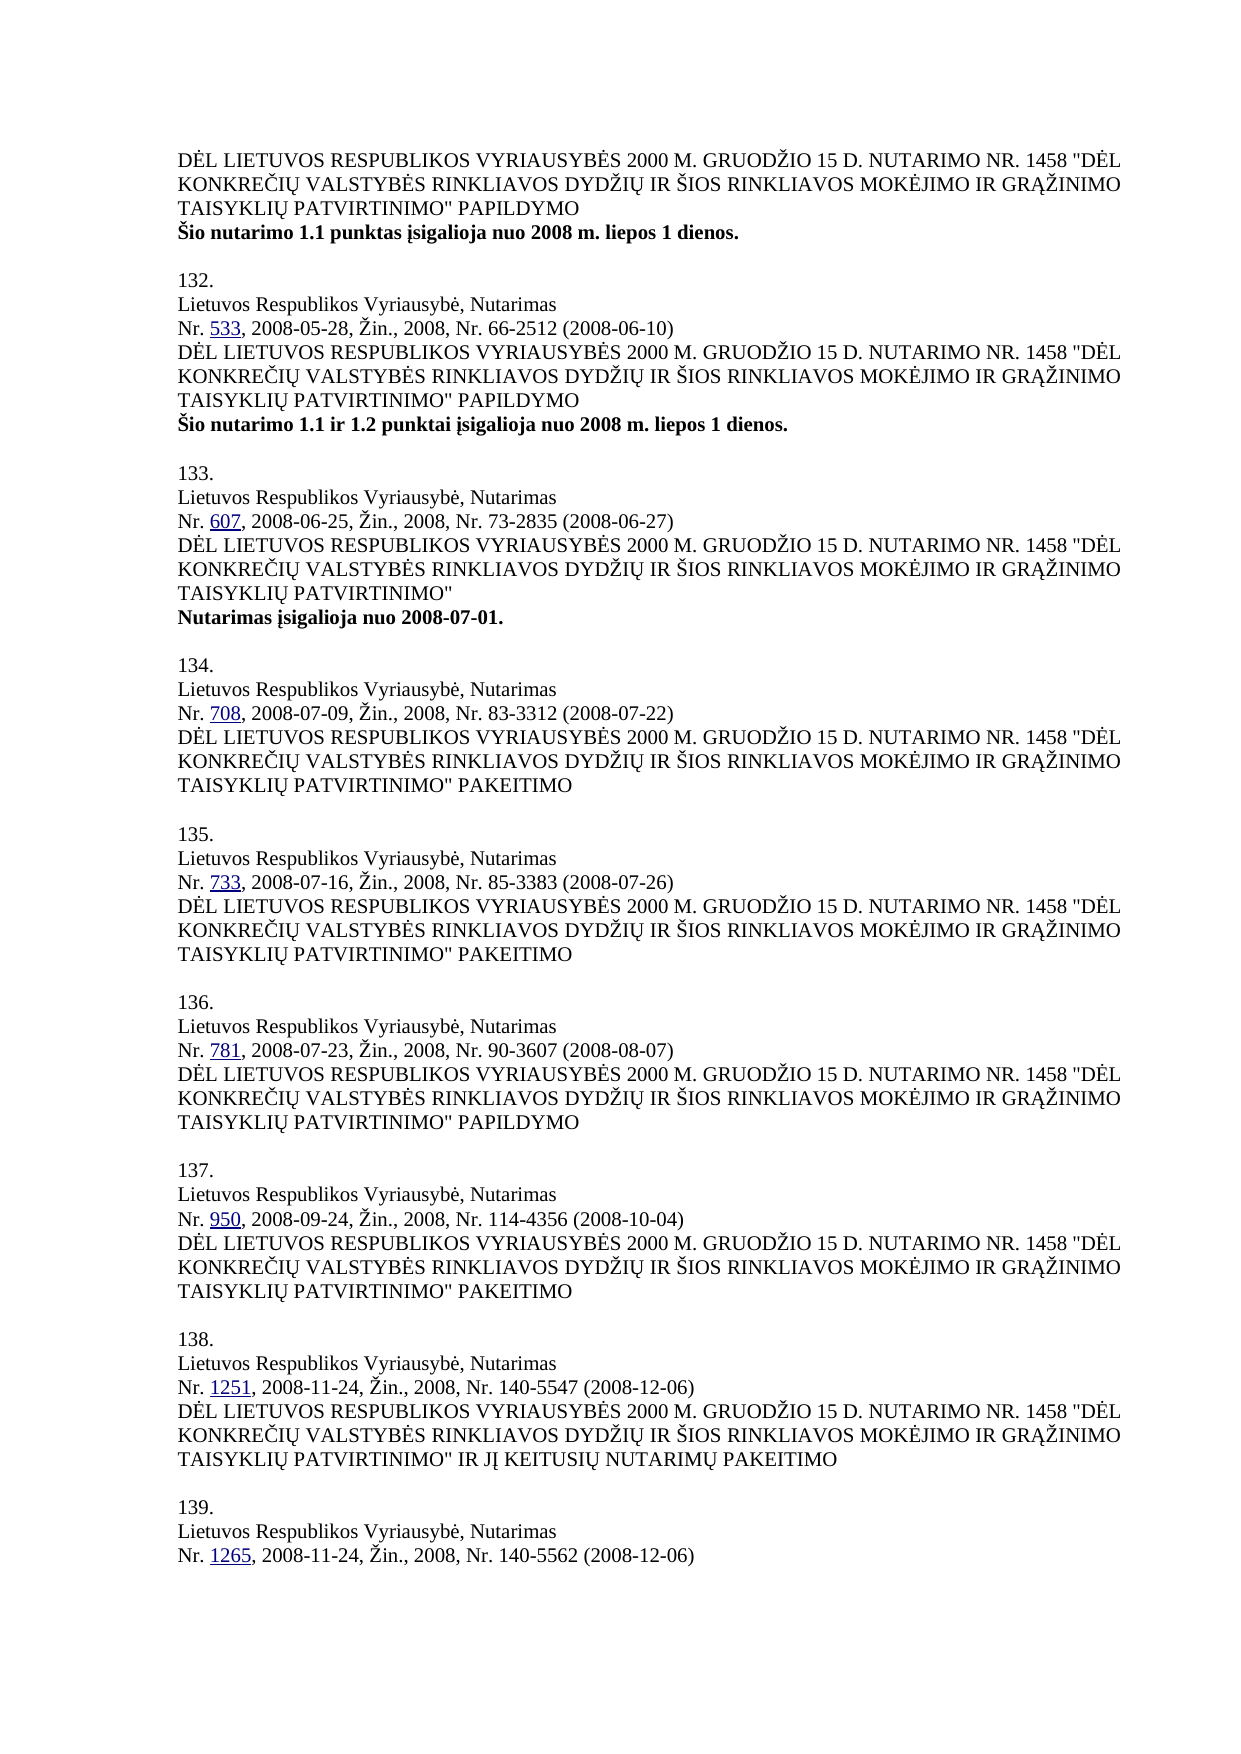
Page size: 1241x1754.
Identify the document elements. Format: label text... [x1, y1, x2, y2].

text Lietuvos Respublikos Vyriausybė, Nutarimas [177, 846, 1122, 869]
text 134. [177, 653, 1122, 677]
text Nr. 950, 2008-09-24, Žin., 2008, Nr. 114-4356 (2008-10-04) [177, 1206, 1122, 1231]
text Nr. 708, 2008-07-09, Žin., 2008, Nr. 83-3312 (2008-07-22) [177, 701, 1122, 725]
text DĖL LIETUVOS RESPUBLIKOS VYRIAUSYBĖS 2000 M. GRUODŽIO 15 D. NUTARIMO NR. 1458 "DĖL KONKREČIŲ VALSTYBĖS RINKLIAVOS DYDŽIŲ IR ŠIOS RINKLIAVOS MOKĖJIMO IR GRĄŽINIMO TAISYKLIŲ PATVIRTINIMO" PAPILDYMO [177, 148, 1122, 220]
text Nr. 533, 2008-05-28, Žin., 2008, Nr. 66-2512 (2008-06-10) [177, 316, 1122, 340]
text Nr. 733, 2008-07-16, Žin., 2008, Nr. 85-3383 (2008-07-26) [177, 869, 1122, 894]
text DĖL LIETUVOS RESPUBLIKOS VYRIAUSYBĖS 2000 M. GRUODŽIO 15 D. NUTARIMO NR. 1458 "DĖL KONKREČIŲ VALSTYBĖS RINKLIAVOS DYDŽIŲ IR ŠIOS RINKLIAVOS MOKĖJIMO IR GRĄŽINIMO TAISYKLIŲ PATVIRTINIMO" PAPILDYMO [177, 1062, 1122, 1134]
text DĖL LIETUVOS RESPUBLIKOS VYRIAUSYBĖS 2000 M. GRUODŽIO 15 D. NUTARIMO NR. 1458 "DĖL KONKREČIŲ VALSTYBĖS RINKLIAVOS DYDŽIŲ IR ŠIOS RINKLIAVOS MOKĖJIMO IR GRĄŽINIMO TAISYKLIŲ PATVIRTINIMO" IR JĮ KEITUSIŲ NUTARIMŲ PAKEITIMO [177, 1399, 1122, 1471]
text DĖL LIETUVOS RESPUBLIKOS VYRIAUSYBĖS 2000 M. GRUODŽIO 15 D. NUTARIMO NR. 1458 "DĖL KONKREČIŲ VALSTYBĖS RINKLIAVOS DYDŽIŲ IR ŠIOS RINKLIAVOS MOKĖJIMO IR GRĄŽINIMO TAISYKLIŲ PATVIRTINIMO" PAPILDYMO [177, 340, 1122, 412]
text 139. [177, 1495, 1122, 1519]
text Lietuvos Respublikos Vyriausybė, Nutarimas [177, 484, 1122, 509]
text Nr. 1251, 2008-11-24, Žin., 2008, Nr. 140-5547 (2008-12-06) [177, 1375, 1122, 1399]
text Nr. 607, 2008-06-25, Žin., 2008, Nr. 73-2835 (2008-06-27) [177, 509, 1122, 533]
text Lietuvos Respublikos Vyriausybė, Nutarimas [177, 1014, 1122, 1038]
text 135. [177, 821, 1122, 846]
text 133. [177, 461, 1122, 484]
text Lietuvos Respublikos Vyriausybė, Nutarimas [177, 1351, 1122, 1375]
text 132. [177, 268, 1122, 292]
text 138. [177, 1327, 1122, 1351]
text Lietuvos Respublikos Vyriausybė, Nutarimas [177, 677, 1122, 701]
text Nutarimas įsigalioja nuo 2008-07-01. [177, 605, 1122, 629]
text DĖL LIETUVOS RESPUBLIKOS VYRIAUSYBĖS 2000 M. GRUODŽIO 15 D. NUTARIMO NR. 1458 "DĖL KONKREČIŲ VALSTYBĖS RINKLIAVOS DYDŽIŲ IR ŠIOS RINKLIAVOS MOKĖJIMO IR GRĄŽINIMO TAISYKLIŲ PATVIRTINIMO" [177, 533, 1122, 605]
text 136. [177, 990, 1122, 1014]
text Šio nutarimo 1.1 punktas įsigalioja nuo 2008 m. liepos 1 dienos. [177, 220, 1122, 244]
text Šio nutarimo 1.1 ir 1.2 punktai įsigalioja nuo 2008 m. liepos 1 dienos. [177, 412, 1122, 436]
text Nr. 781, 2008-07-23, Žin., 2008, Nr. 90-3607 (2008-08-07) [177, 1038, 1122, 1062]
text DĖL LIETUVOS RESPUBLIKOS VYRIAUSYBĖS 2000 M. GRUODŽIO 15 D. NUTARIMO NR. 1458 "DĖL KONKREČIŲ VALSTYBĖS RINKLIAVOS DYDŽIŲ IR ŠIOS RINKLIAVOS MOKĖJIMO IR GRĄŽINIMO TAISYKLIŲ PATVIRTINIMO" PAKEITIMO [177, 894, 1122, 966]
text Lietuvos Respublikos Vyriausybė, Nutarimas [177, 1182, 1122, 1206]
text 137. [177, 1158, 1122, 1182]
text Lietuvos Respublikos Vyriausybė, Nutarimas [177, 1519, 1122, 1543]
text Nr. 1265, 2008-11-24, Žin., 2008, Nr. 140-5562 (2008-12-06) [177, 1543, 1122, 1567]
text DĖL LIETUVOS RESPUBLIKOS VYRIAUSYBĖS 2000 M. GRUODŽIO 15 D. NUTARIMO NR. 1458 "DĖL KONKREČIŲ VALSTYBĖS RINKLIAVOS DYDŽIŲ IR ŠIOS RINKLIAVOS MOKĖJIMO IR GRĄŽINIMO TAISYKLIŲ PATVIRTINIMO" PAKEITIMO [177, 725, 1122, 797]
text DĖL LIETUVOS RESPUBLIKOS VYRIAUSYBĖS 2000 M. GRUODŽIO 15 D. NUTARIMO NR. 1458 "DĖL KONKREČIŲ VALSTYBĖS RINKLIAVOS DYDŽIŲ IR ŠIOS RINKLIAVOS MOKĖJIMO IR GRĄŽINIMO TAISYKLIŲ PATVIRTINIMO" PAKEITIMO [177, 1231, 1122, 1303]
text Lietuvos Respublikos Vyriausybė, Nutarimas [177, 292, 1122, 316]
